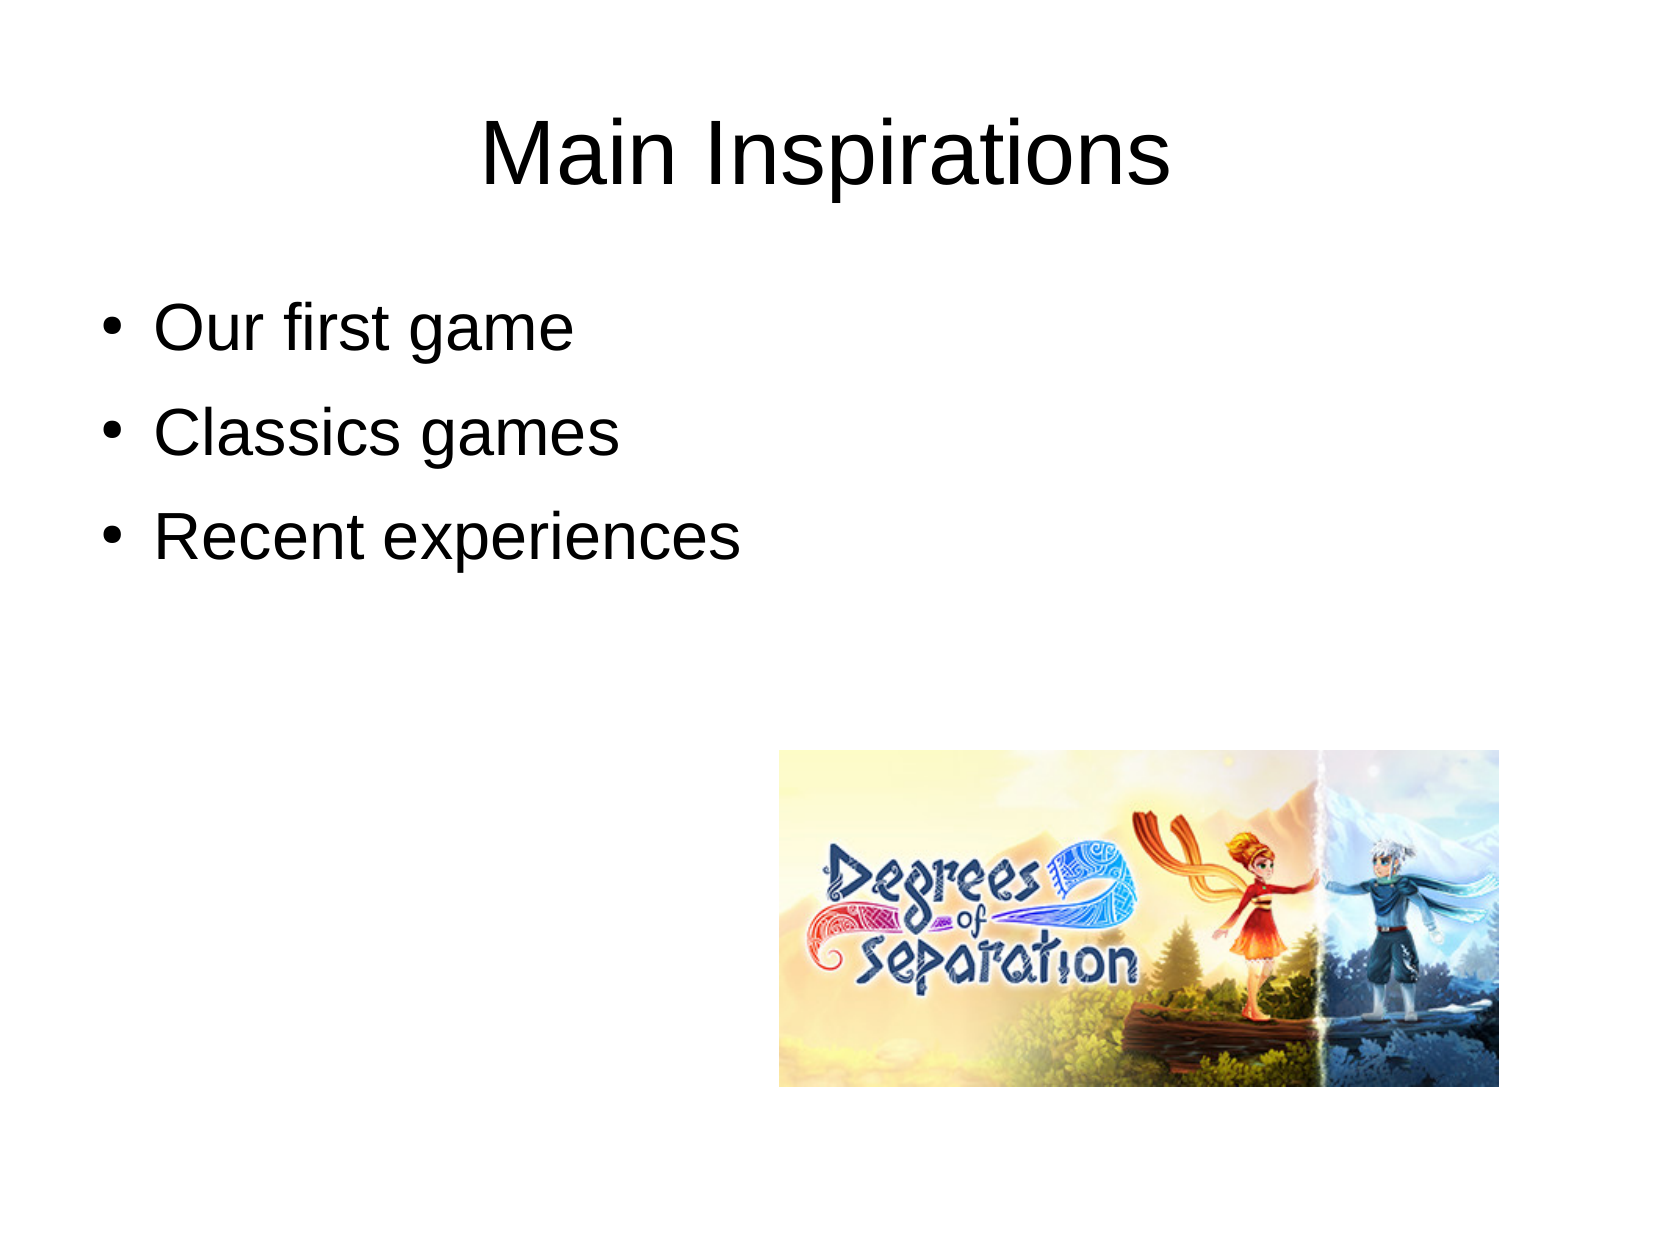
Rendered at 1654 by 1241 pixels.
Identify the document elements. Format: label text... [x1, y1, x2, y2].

title Main Inspirations [82, 49, 1571, 257]
list Our first game Classics games Recent experiences [82, 290, 1571, 1109]
picture [779, 750, 1499, 1087]
